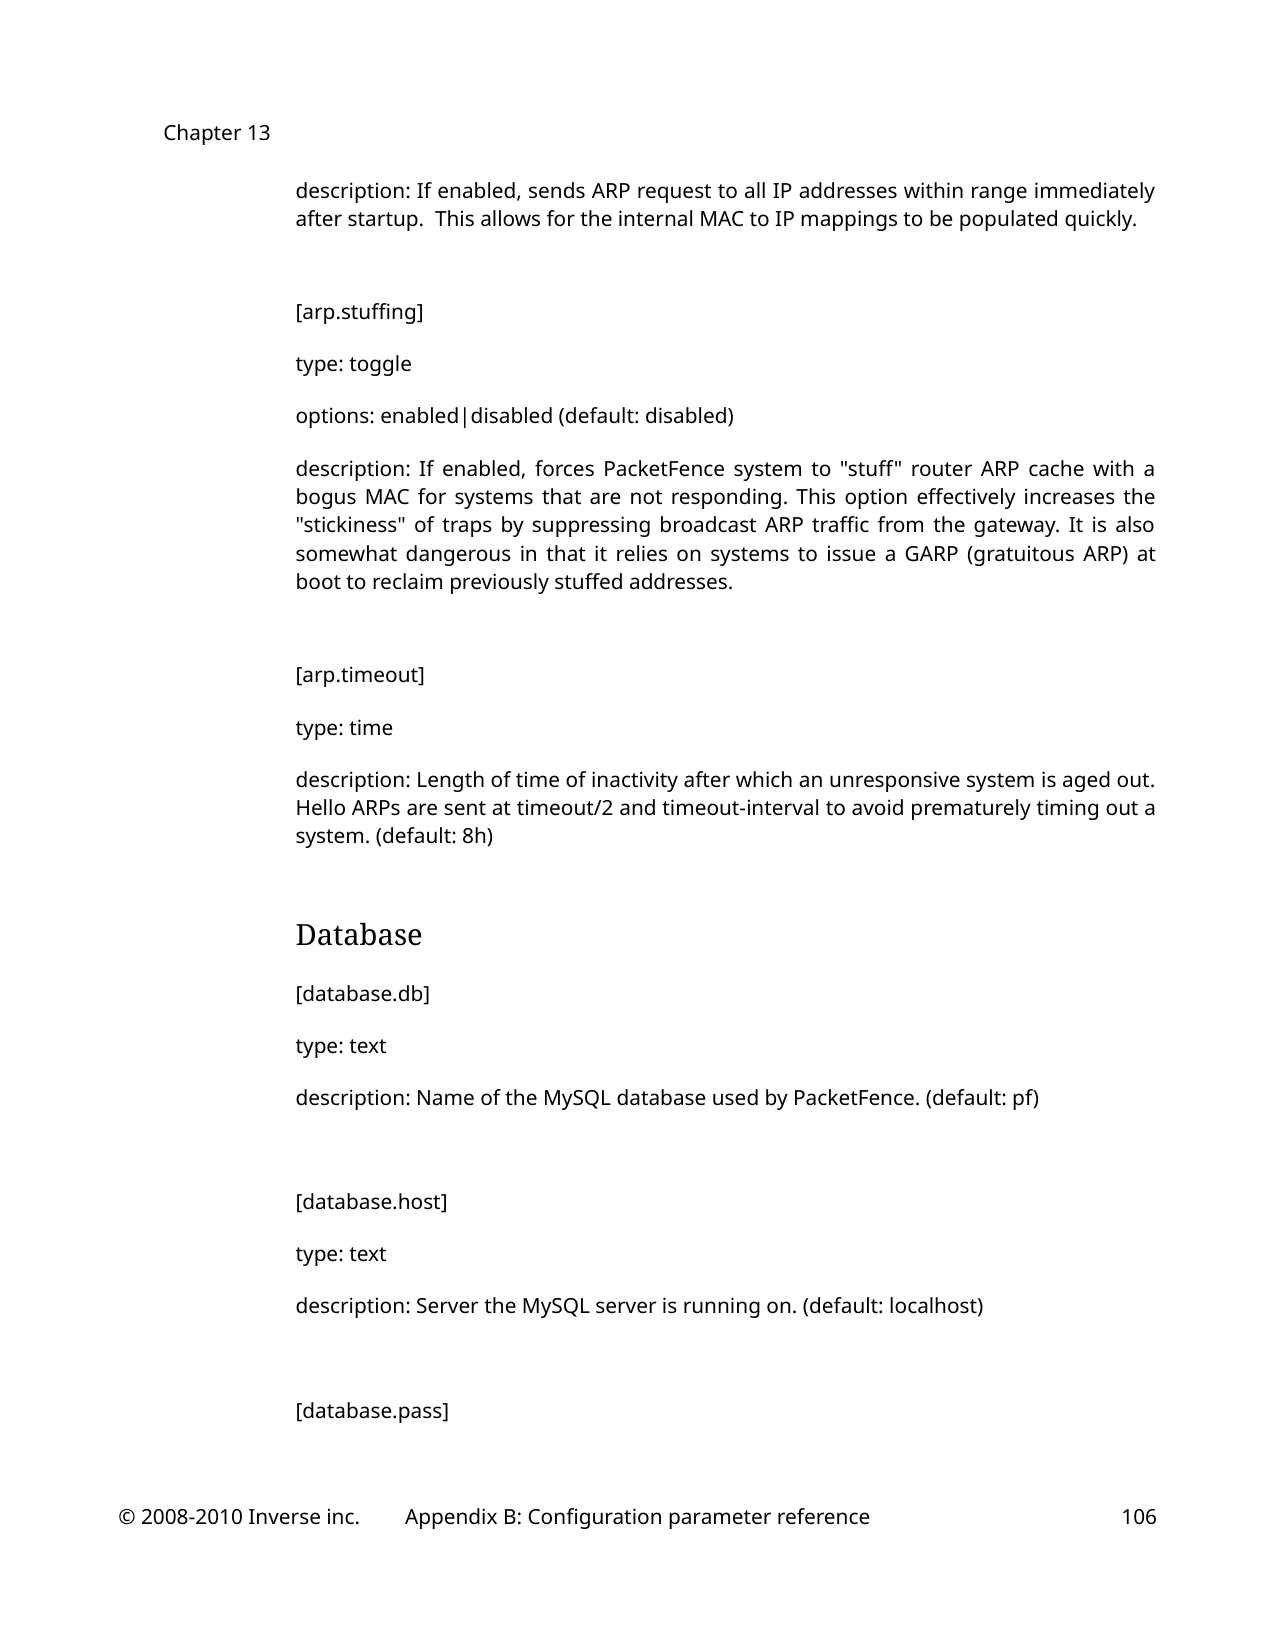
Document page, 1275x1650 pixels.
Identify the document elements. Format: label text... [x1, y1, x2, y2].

text description: Name of the MySQL database used by PacketFence. (default: pf) [295, 1083, 1157, 1112]
text [arp.timeout] [295, 661, 1157, 689]
text type: time [295, 713, 1157, 741]
text description: Server the MySQL server is running on. (default: localhost) [295, 1292, 1157, 1320]
text description: If enabled, forces PacketFence system to "stuff" router ARP cache with a bogus MAC for systems that are not responding. This option effectively increases the "stickiness" of traps by suppressing broadcast ARP traffic from the gateway. It is also somewhat dangerous in that it relies on systems to issue a GARP (gratuitous ARP) at boot to reclaim previously stuffed addresses. [295, 454, 1157, 596]
text type: toggle [295, 349, 1157, 378]
subtitle Database [295, 914, 1157, 954]
text options: enabled|disabled (default: disabled) [295, 402, 1157, 430]
text [database.db] [295, 979, 1157, 1007]
text [database.host] [295, 1187, 1157, 1216]
text description: Length of time of inactivity after which an unresponsive system is aged out. Hello ARPs are sent at timeout/2 and timeout-interval to avoid prematurely timing out a system. (default: 8h) [295, 765, 1157, 850]
text [database.pass] [295, 1396, 1157, 1424]
text type: text [295, 1239, 1157, 1268]
text [arp.stuffing] [295, 297, 1157, 326]
text description: If enabled, sends ARP request to all IP addresses within range immediately after startup. This allows for the internal MAC to IP mappings to be populated quickly. [295, 176, 1157, 233]
text type: text [295, 1031, 1157, 1059]
